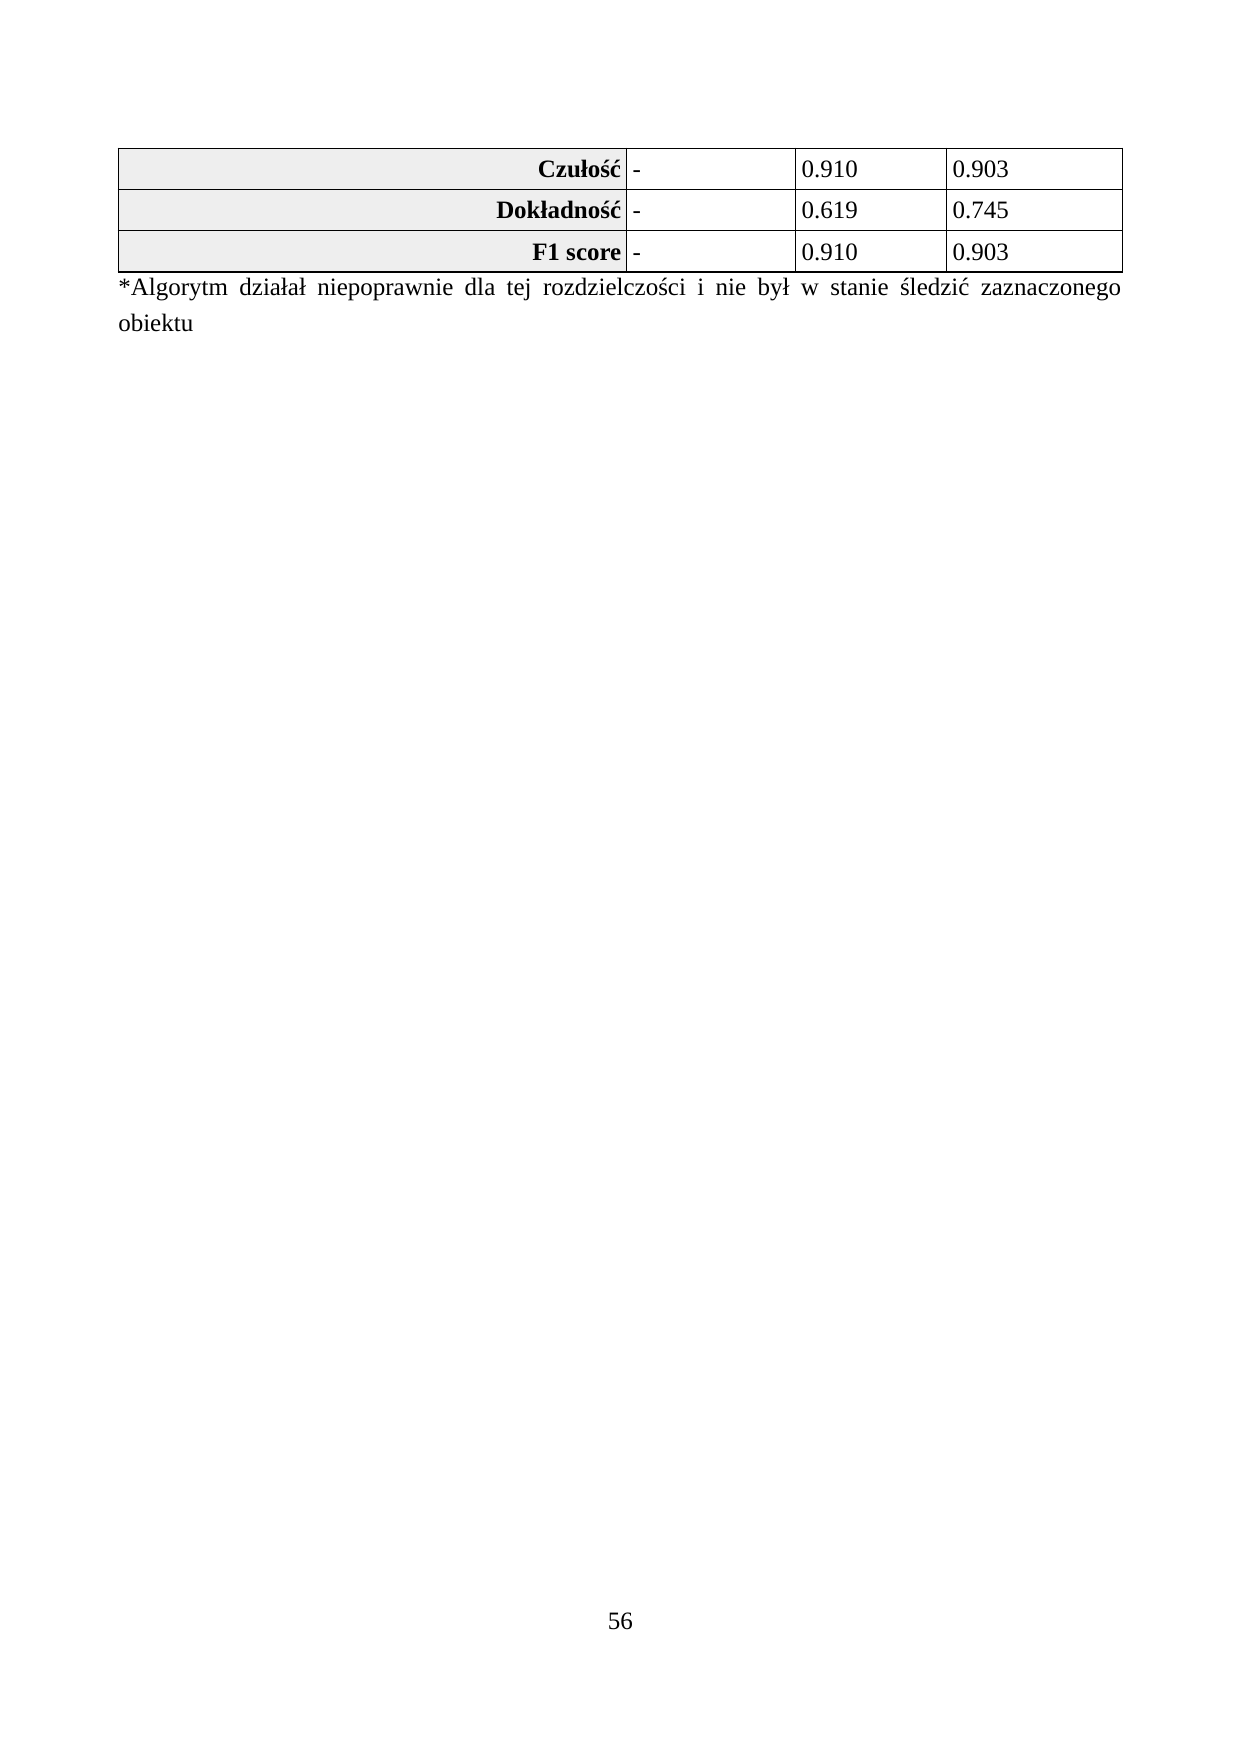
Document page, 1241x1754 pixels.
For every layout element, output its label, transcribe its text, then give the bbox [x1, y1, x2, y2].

table_cell 0.903 [947, 231, 1122, 271]
table_cell 0.745 [947, 190, 1122, 230]
table_cell Dokładność [119, 190, 626, 230]
table_cell - [627, 231, 795, 271]
table_cell 0.910 [796, 231, 946, 271]
table_cell 0.619 [796, 190, 946, 230]
table_cell - [627, 190, 795, 230]
table_cell Czułość [119, 149, 626, 189]
table_cell - [627, 149, 795, 189]
text *Algorytm działał niepoprawnie dla tej rozdzielczości i nie był w stanie śledzić zaznaczonego obiektu [118, 273, 1122, 337]
table_cell F1 score [119, 231, 626, 271]
table_cell 0.910 [796, 149, 946, 189]
table_cell 0.903 [947, 149, 1122, 189]
